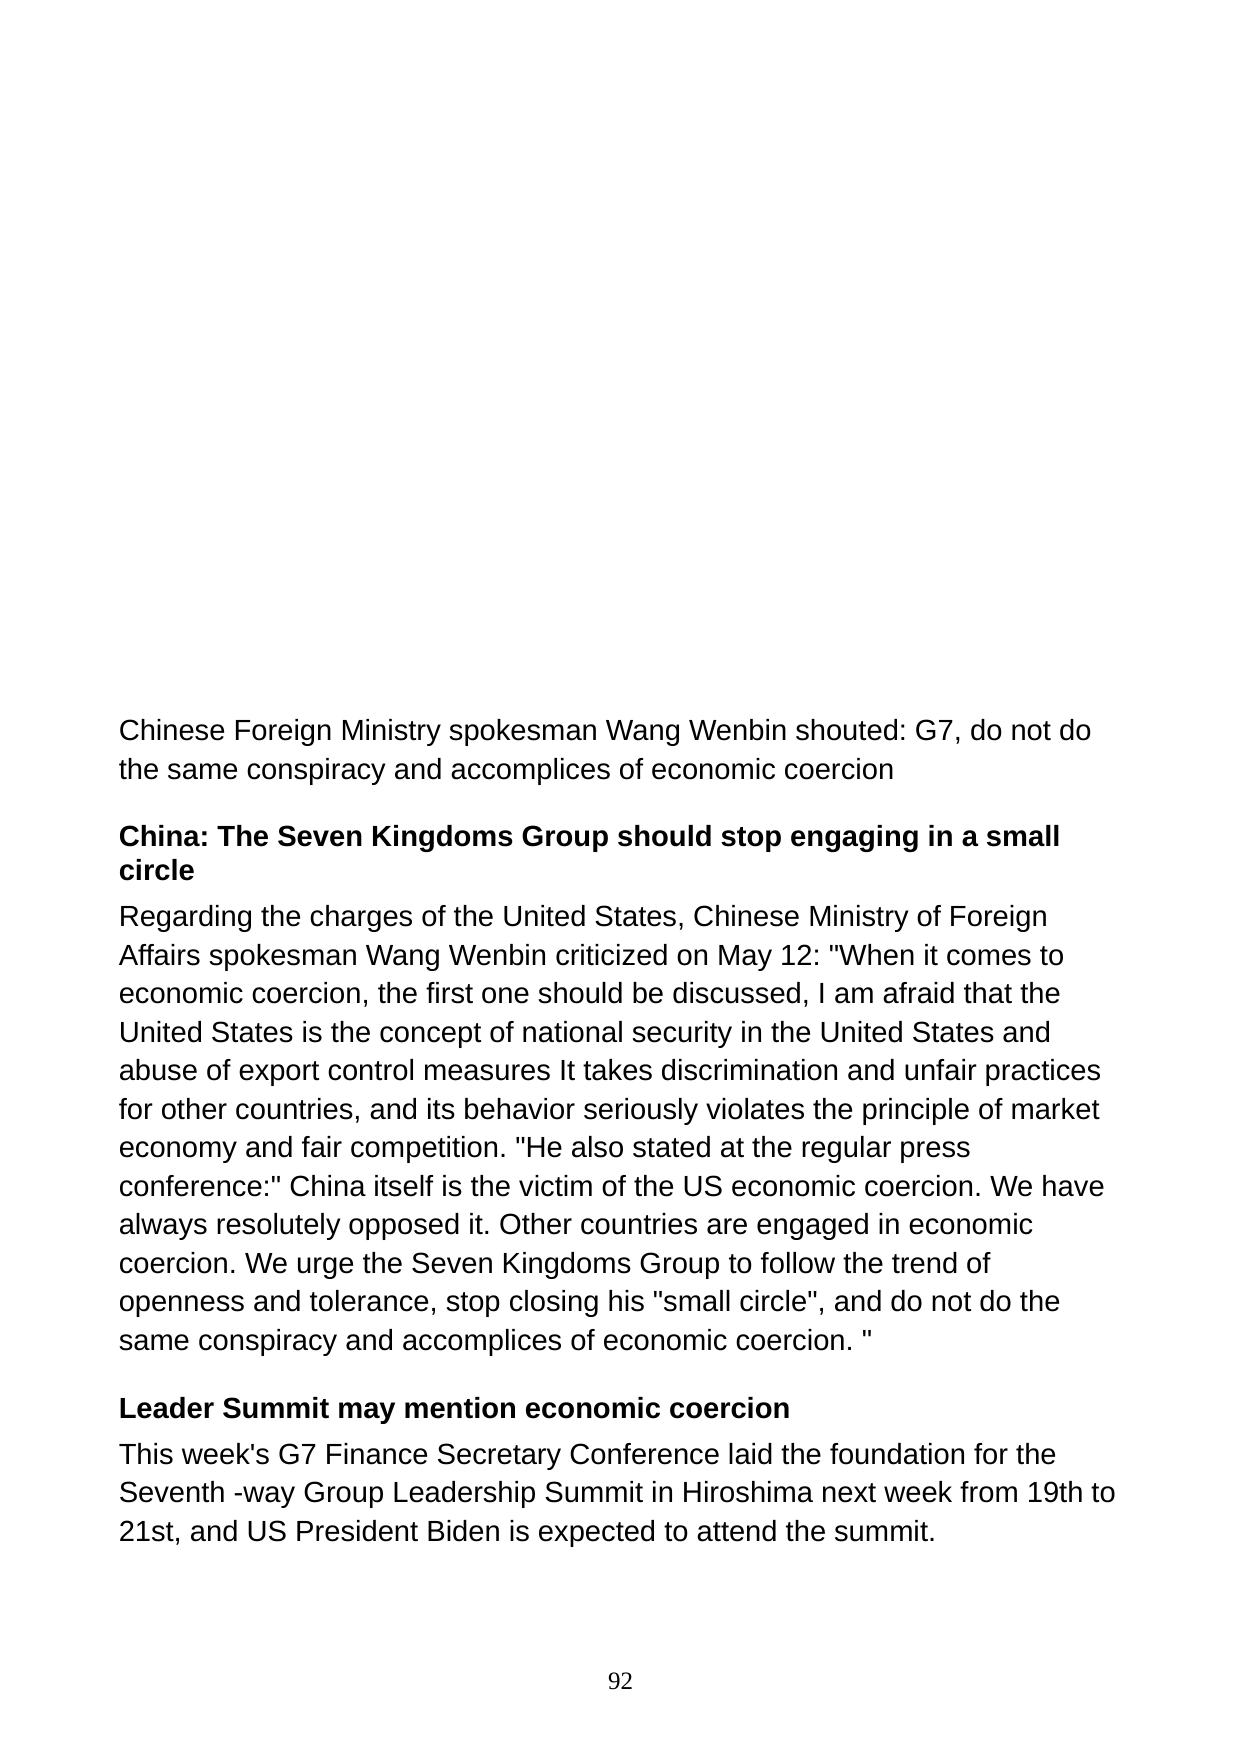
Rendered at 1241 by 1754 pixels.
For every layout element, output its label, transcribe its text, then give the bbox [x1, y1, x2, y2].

subtitle China: The Seven Kingdoms Group should stop engaging in a small circle [118, 819, 1122, 886]
subtitle Leader Summit may mention economic coercion [118, 1391, 1122, 1424]
text This week's G7 Finance Secretary Conference laid the foundation for the Seventh -way Group Leadership Summit in Hiroshima next week from 19th to 21st, and US President Biden is expected to attend the summit. [118, 1437, 1122, 1547]
text Chinese Foreign Ministry spokesman Wang Wenbin shouted: G7, do not do the same conspiracy and accomplices of economic coercion [118, 118, 1122, 785]
text Regarding the charges of the United States, Chinese Ministry of Foreign Affairs spokesman Wang Wenbin criticized on May 12: "When it comes to economic coercion, the first one should be discussed, I am afraid that the United States is the concept of national security in the United States and abuse of export control measures It takes discrimination and unfair practices for other countries, and its behavior seriously violates the principle of market economy and fair competition. "He also stated at the regular press conference:" China itself is the victim of the US economic coercion. We have always resolutely opposed it. Other countries are engaged in economic coercion. We urge the Seven Kingdoms Group to follow the trend of openness and tolerance, stop closing his "small circle", and do not do the same conspiracy and accomplices of economic coercion. " [118, 899, 1122, 1356]
